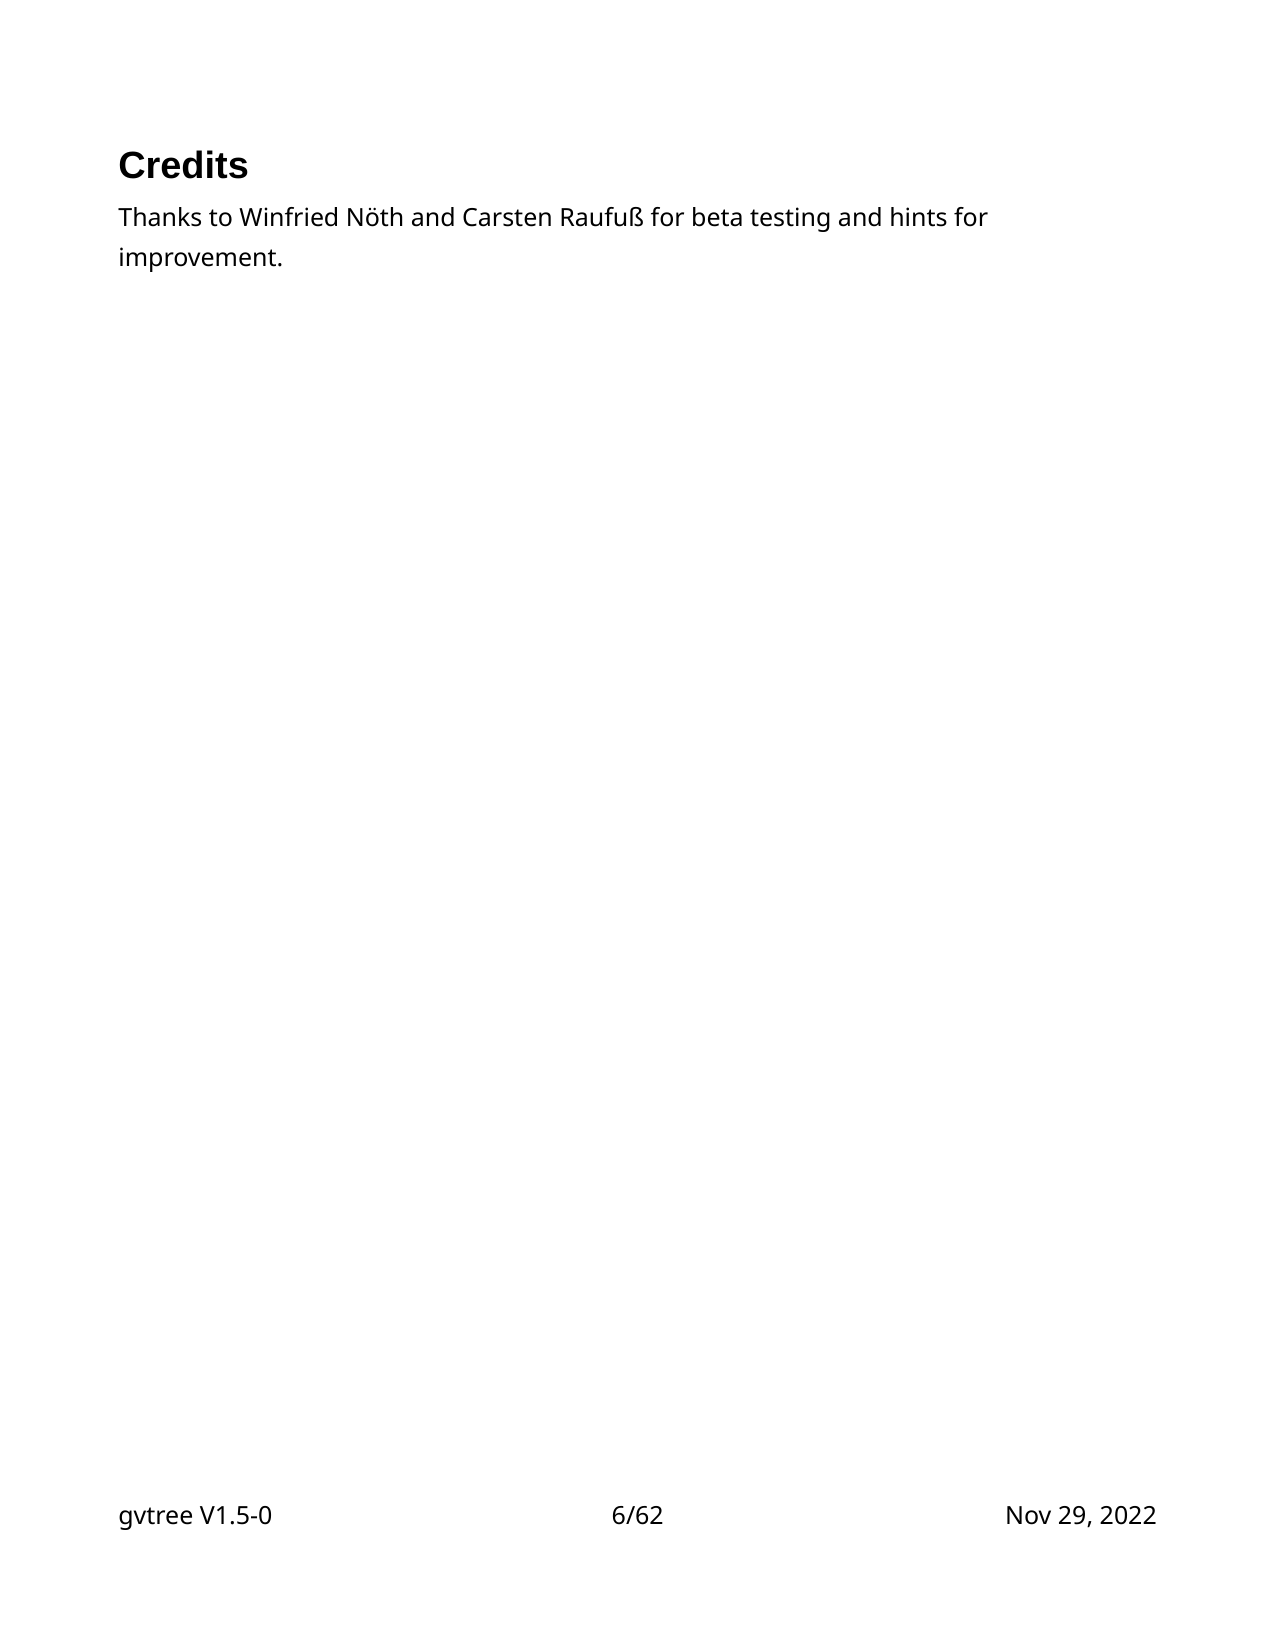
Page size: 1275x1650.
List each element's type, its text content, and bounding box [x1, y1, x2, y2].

subtitle Credits [118, 143, 1157, 187]
text Thanks to Winfried Nöth and Carsten Raufuß for beta testing and hints for improvement. [118, 199, 1157, 274]
